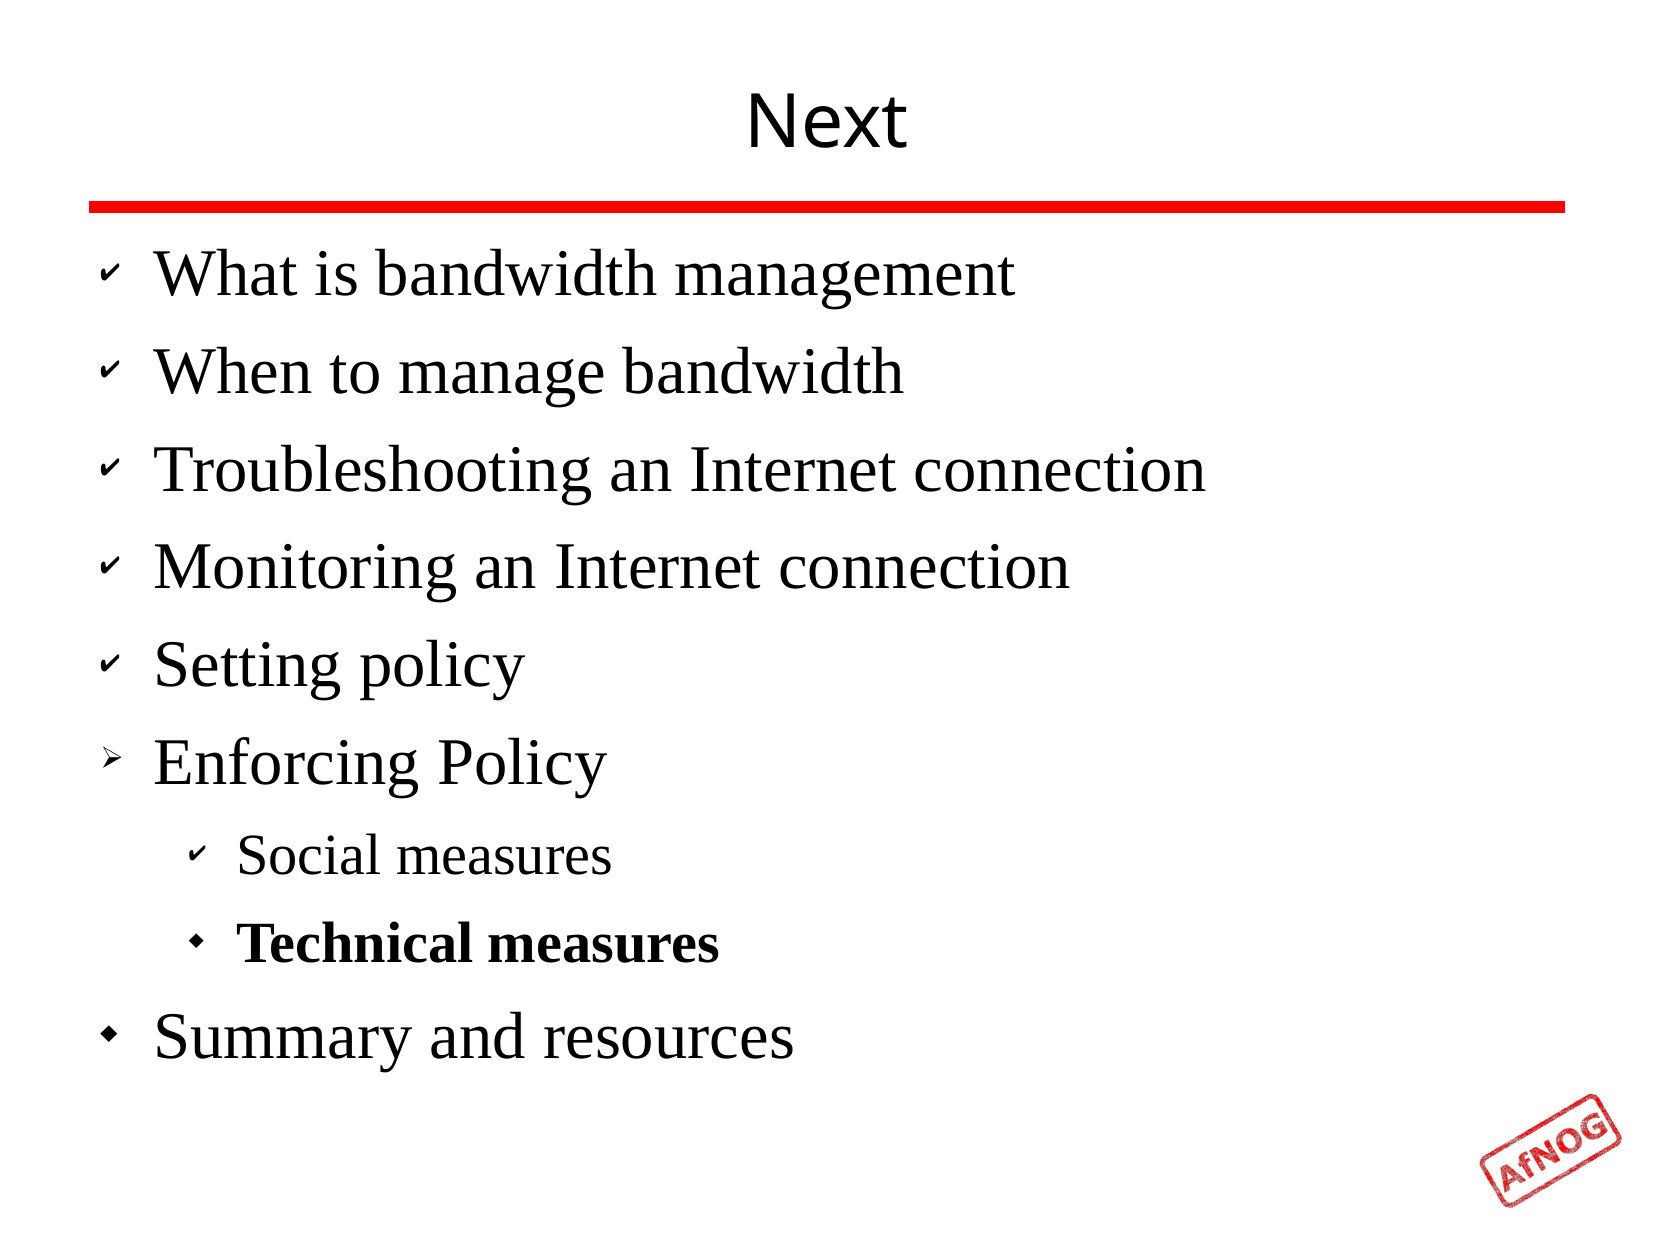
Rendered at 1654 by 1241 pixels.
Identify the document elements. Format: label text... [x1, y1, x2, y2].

title Next [82, 29, 1571, 207]
list What is bandwidth management When to manage bandwidth Troubleshooting an Internet connection Monitoring an Internet connection Setting policy Enforcing Policy Social measures Technical measures Summary and resources [82, 236, 1571, 1108]
picture [1476, 1090, 1625, 1211]
